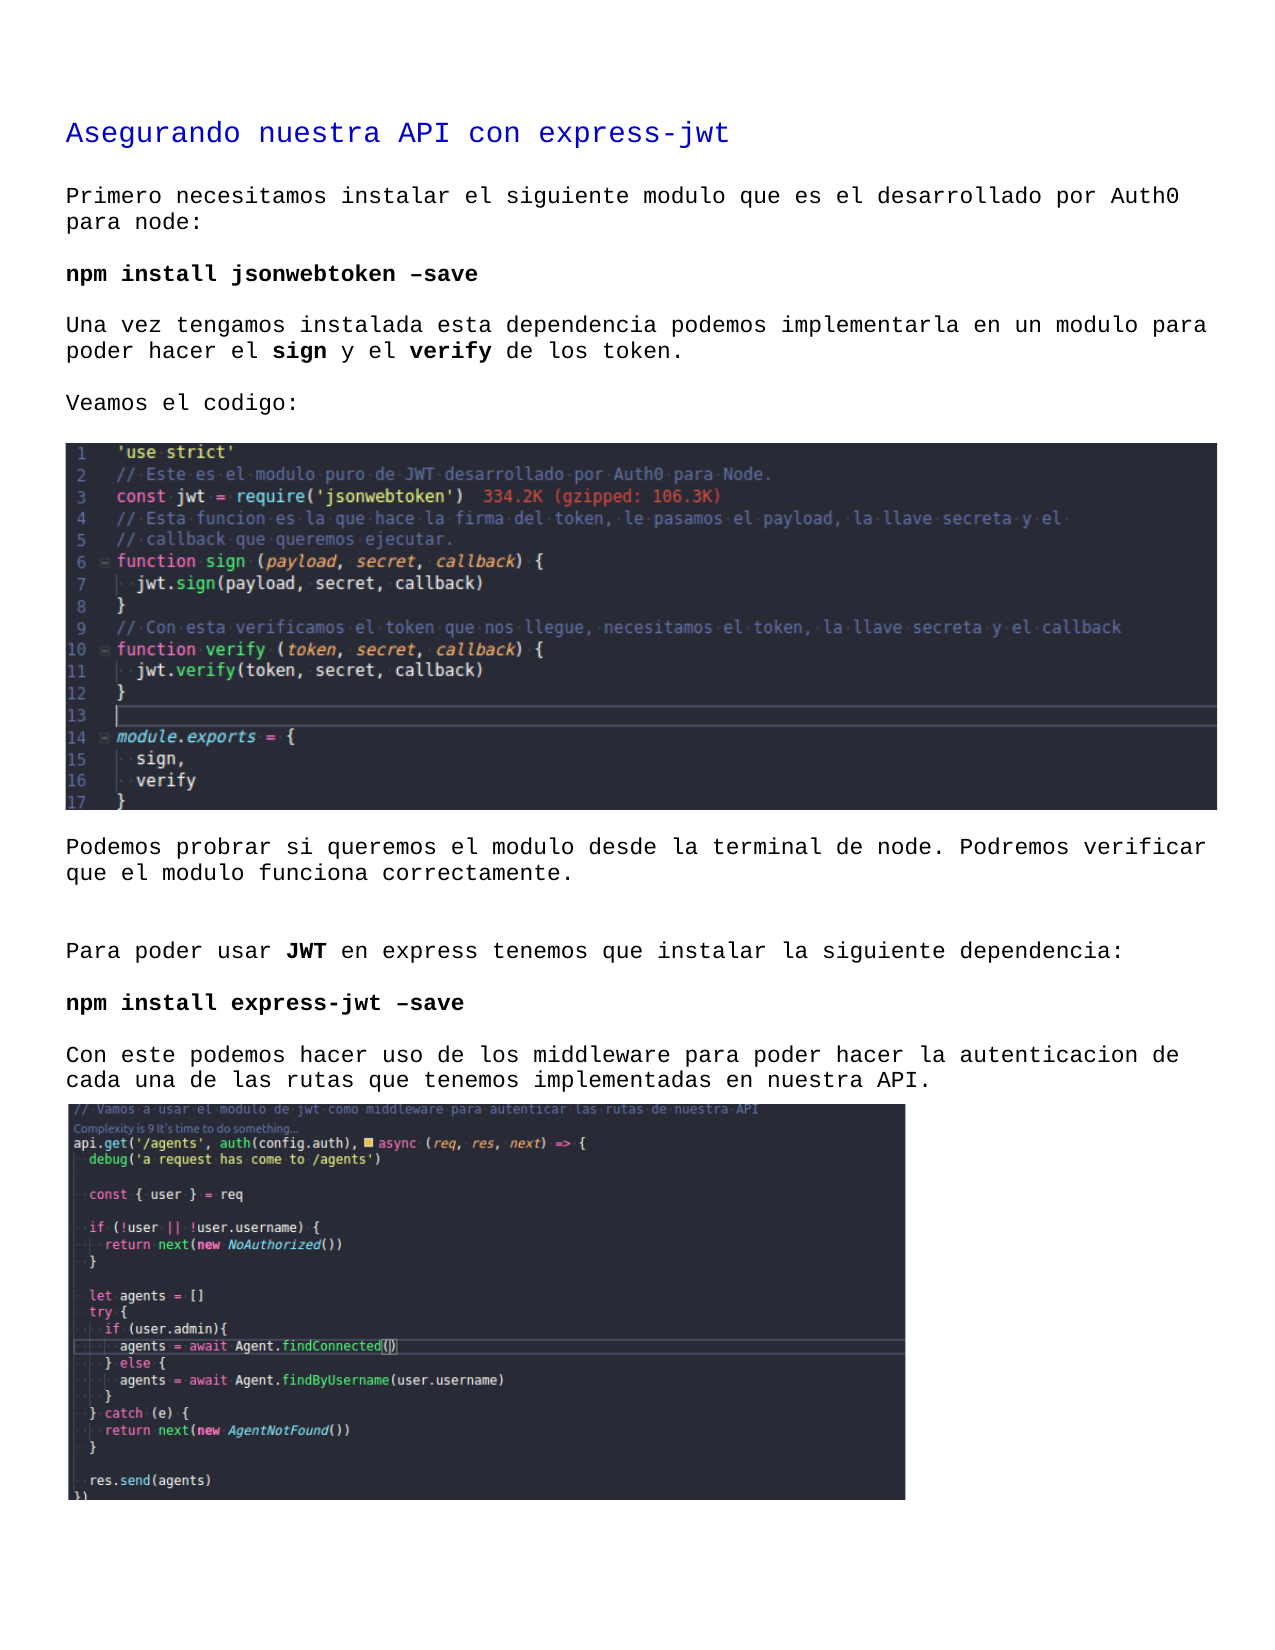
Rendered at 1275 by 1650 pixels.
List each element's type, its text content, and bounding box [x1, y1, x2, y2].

text npm install express-jwt –save [66, 991, 1217, 1017]
picture [68, 1104, 906, 1500]
text Veamos el codigo: [66, 392, 1217, 418]
text Para poder usar JWT en express tenemos que instalar la siguiente dependencia: [66, 939, 1217, 965]
text Con este podemos hacer uso de los middleware para poder hacer la autenticacion de cada una de las rutas que tenemos implementadas en nuestra API. [66, 1043, 1217, 1095]
text npm install jsonwebtoken –save [66, 262, 1217, 288]
text Primero necesitamos instalar el siguiente modulo que es el desarrollado por Auth0 para node: [66, 184, 1217, 236]
text Una vez tengamos instalada esta dependencia podemos implementarla en un modulo para poder hacer el sign y el verify de los token. [66, 314, 1217, 366]
text Podemos probrar si queremos el modulo desde la terminal de node. Podremos verificar que el modulo funciona correctamente. [66, 835, 1217, 887]
picture [65, 443, 1218, 810]
text Asegurando nuestra API con express-jwt [66, 118, 1217, 151]
